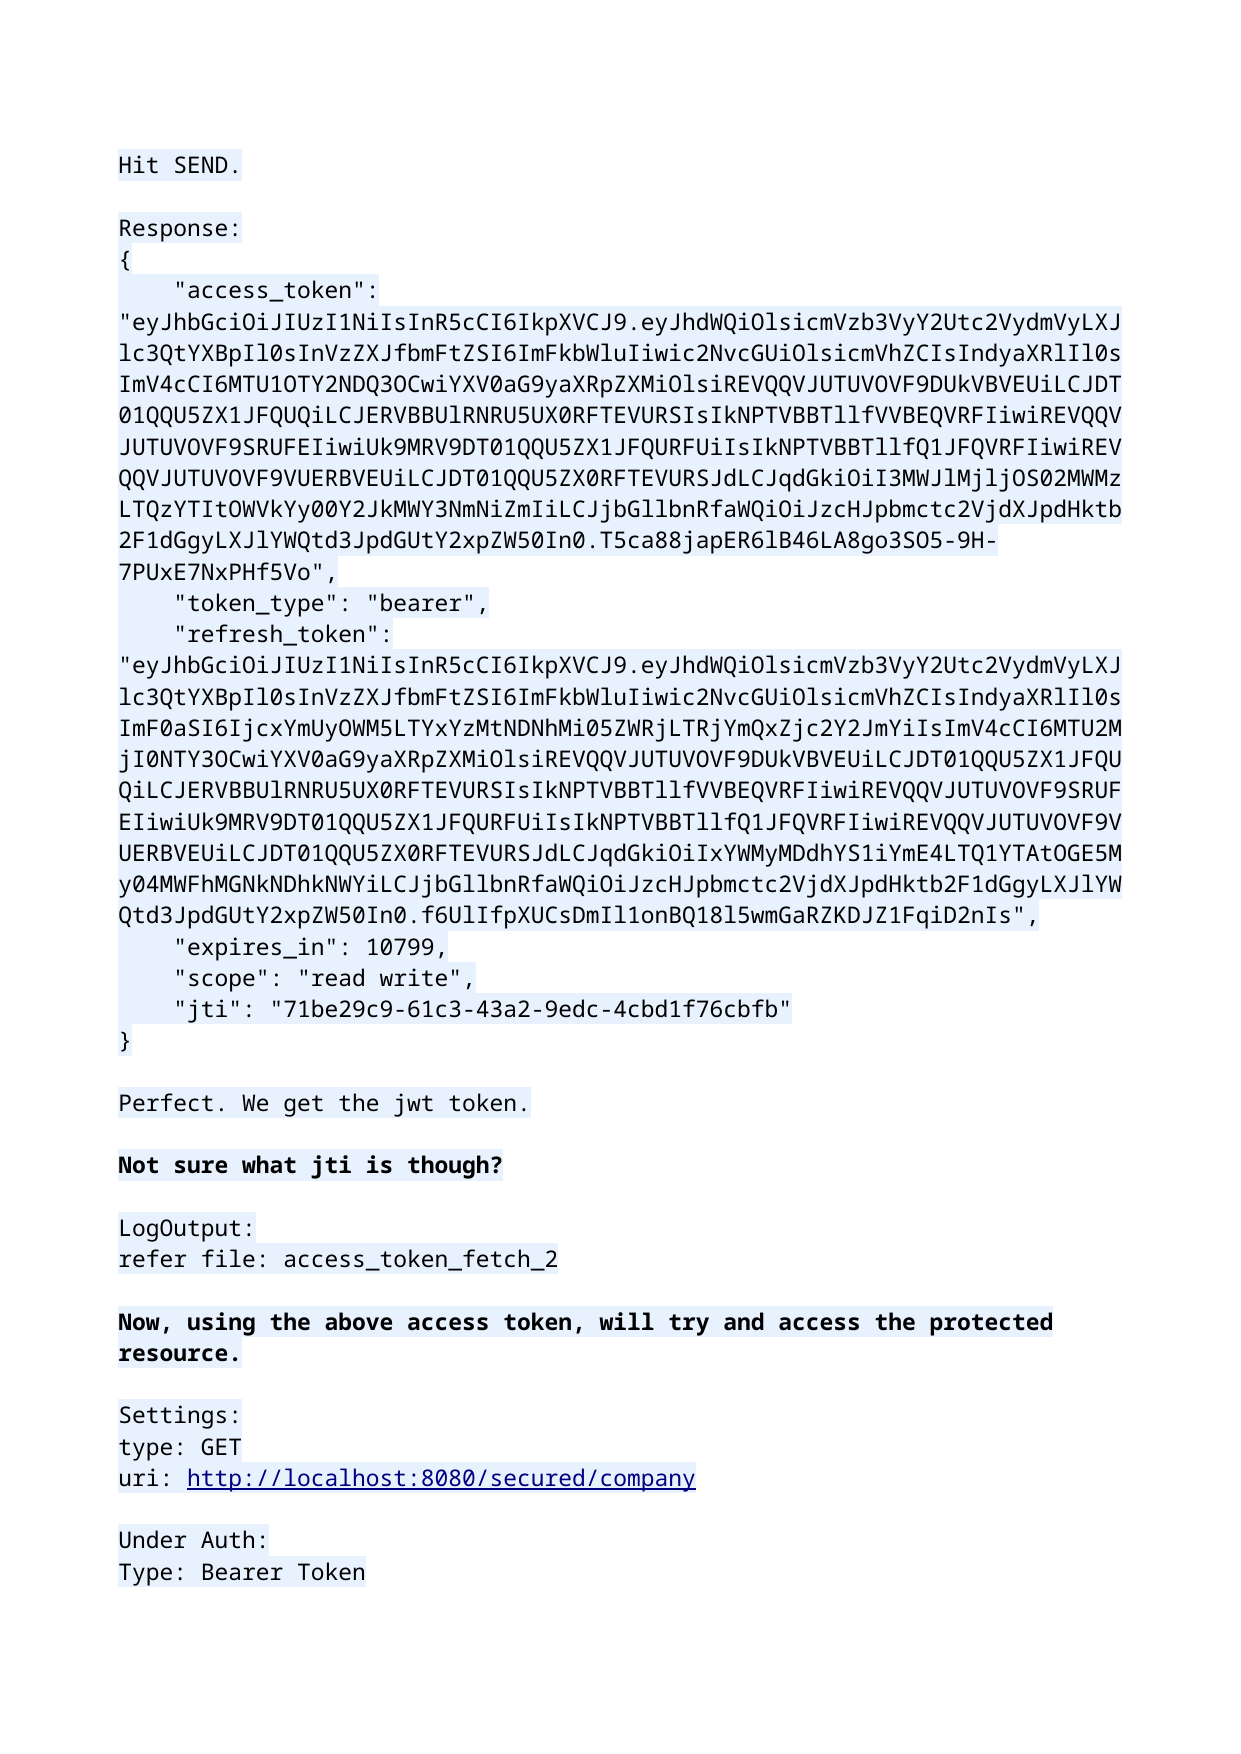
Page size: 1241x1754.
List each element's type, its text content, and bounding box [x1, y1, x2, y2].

text "jti": "71be29c9-61c3-43a2-9edc-4cbd1f76cbfb" [118, 993, 1122, 1024]
text Hit SEND. [118, 149, 1122, 181]
text Not sure what jti is though? [118, 1149, 1122, 1181]
text Now, using the above access token, will try and access the protected resource. [118, 1306, 1122, 1368]
text "token_type": "bearer", [118, 587, 1122, 618]
text "access_token": "eyJhbGciOiJIUzI1NiIsInR5cCI6IkpXVCJ9.eyJhdWQiOlsicmVzb3VyY2Utc2VydmVyLXJlc3QtYXBpIl0sInVzZXJfbmFtZSI6ImFkbWluIiwic2NvcGUiOlsicmVhZCIsIndyaXRlIl0sImV4cCI6MTU1OTY2NDQ3OCwiYXV0aG9yaXRpZXMiOlsiREVQQVJUTUVOVF9DUkVBVEUiLCJDT01QQU5ZX1JFQUQiLCJERVBBUlRNRU5UX0RFTEVURSIsIkNPTVBBTllfVVBEQVRFIiwiREVQQVJUTUVOVF9SRUFEIiwiUk9MRV9DT01QQU5ZX1JFQURFUiIsIkNPTVBBTllfQ1JFQVRFIiwiREVQQVJUTUVOVF9VUERBVEUiLCJDT01QQU5ZX0RFTEVURSJdLCJqdGkiOiI3MWJlMjljOS02MWMzLTQzYTItOWVkYy00Y2JkMWY3NmNiZmIiLCJjbGllbnRfaWQiOiJzcHJpbmctc2VjdXJpdHktb2F1dGgyLXJlYWQtd3JpdGUtY2xpZW50In0.T5ca88japER6lB46LA8go3SO5-9H-7PUxE7NxPHf5Vo", [118, 274, 1122, 587]
text Under Auth: [118, 1524, 1122, 1556]
text Settings: [118, 1399, 1122, 1431]
text Response: [118, 212, 1122, 243]
text Perfect. We get the jwt token. [118, 1087, 1122, 1118]
text Type: Bearer Token [118, 1556, 1122, 1587]
text "refresh_token": "eyJhbGciOiJIUzI1NiIsInR5cCI6IkpXVCJ9.eyJhdWQiOlsicmVzb3VyY2Utc2VydmVyLXJlc3QtYXBpIl0sInVzZXJfbmFtZSI6ImFkbWluIiwic2NvcGUiOlsicmVhZCIsIndyaXRlIl0sImF0aSI6IjcxYmUyOWM5LTYxYzMtNDNhMi05ZWRjLTRjYmQxZjc2Y2JmYiIsImV4cCI6MTU2MjI0NTY3OCwiYXV0aG9yaXRpZXMiOlsiREVQQVJUTUVOVF9DUkVBVEUiLCJDT01QQU5ZX1JFQUQiLCJERVBBUlRNRU5UX0RFTEVURSIsIkNPTVBBTllfVVBEQVRFIiwiREVQQVJUTUVOVF9SRUFEIiwiUk9MRV9DT01QQU5ZX1JFQURFUiIsIkNPTVBBTllfQ1JFQVRFIiwiREVQQVJUTUVOVF9VUERBVEUiLCJDT01QQU5ZX0RFTEVURSJdLCJqdGkiOiIxYWMyMDdhYS1iYmE4LTQ1YTAtOGE5My04MWFhMGNkNDhkNWYiLCJjbGllbnRfaWQiOiJzcHJpbmctc2VjdXJpdHktb2F1dGgyLXJlYWQtd3JpdGUtY2xpZW50In0.f6UlIfpXUCsDmIl1onBQ18l5wmGaRZKDJZ1FqiD2nIs", [118, 618, 1122, 931]
text { [118, 243, 1122, 274]
text refer file: access_token_fetch_2 [118, 1243, 1122, 1274]
text type: GET [118, 1431, 1122, 1462]
text } [118, 1024, 1122, 1056]
text LogOutput: [118, 1212, 1122, 1243]
text "scope": "read write", [118, 962, 1122, 993]
text uri: http://localhost:8080/secured/company [118, 1462, 1122, 1493]
text "expires_in": 10799, [118, 931, 1122, 962]
